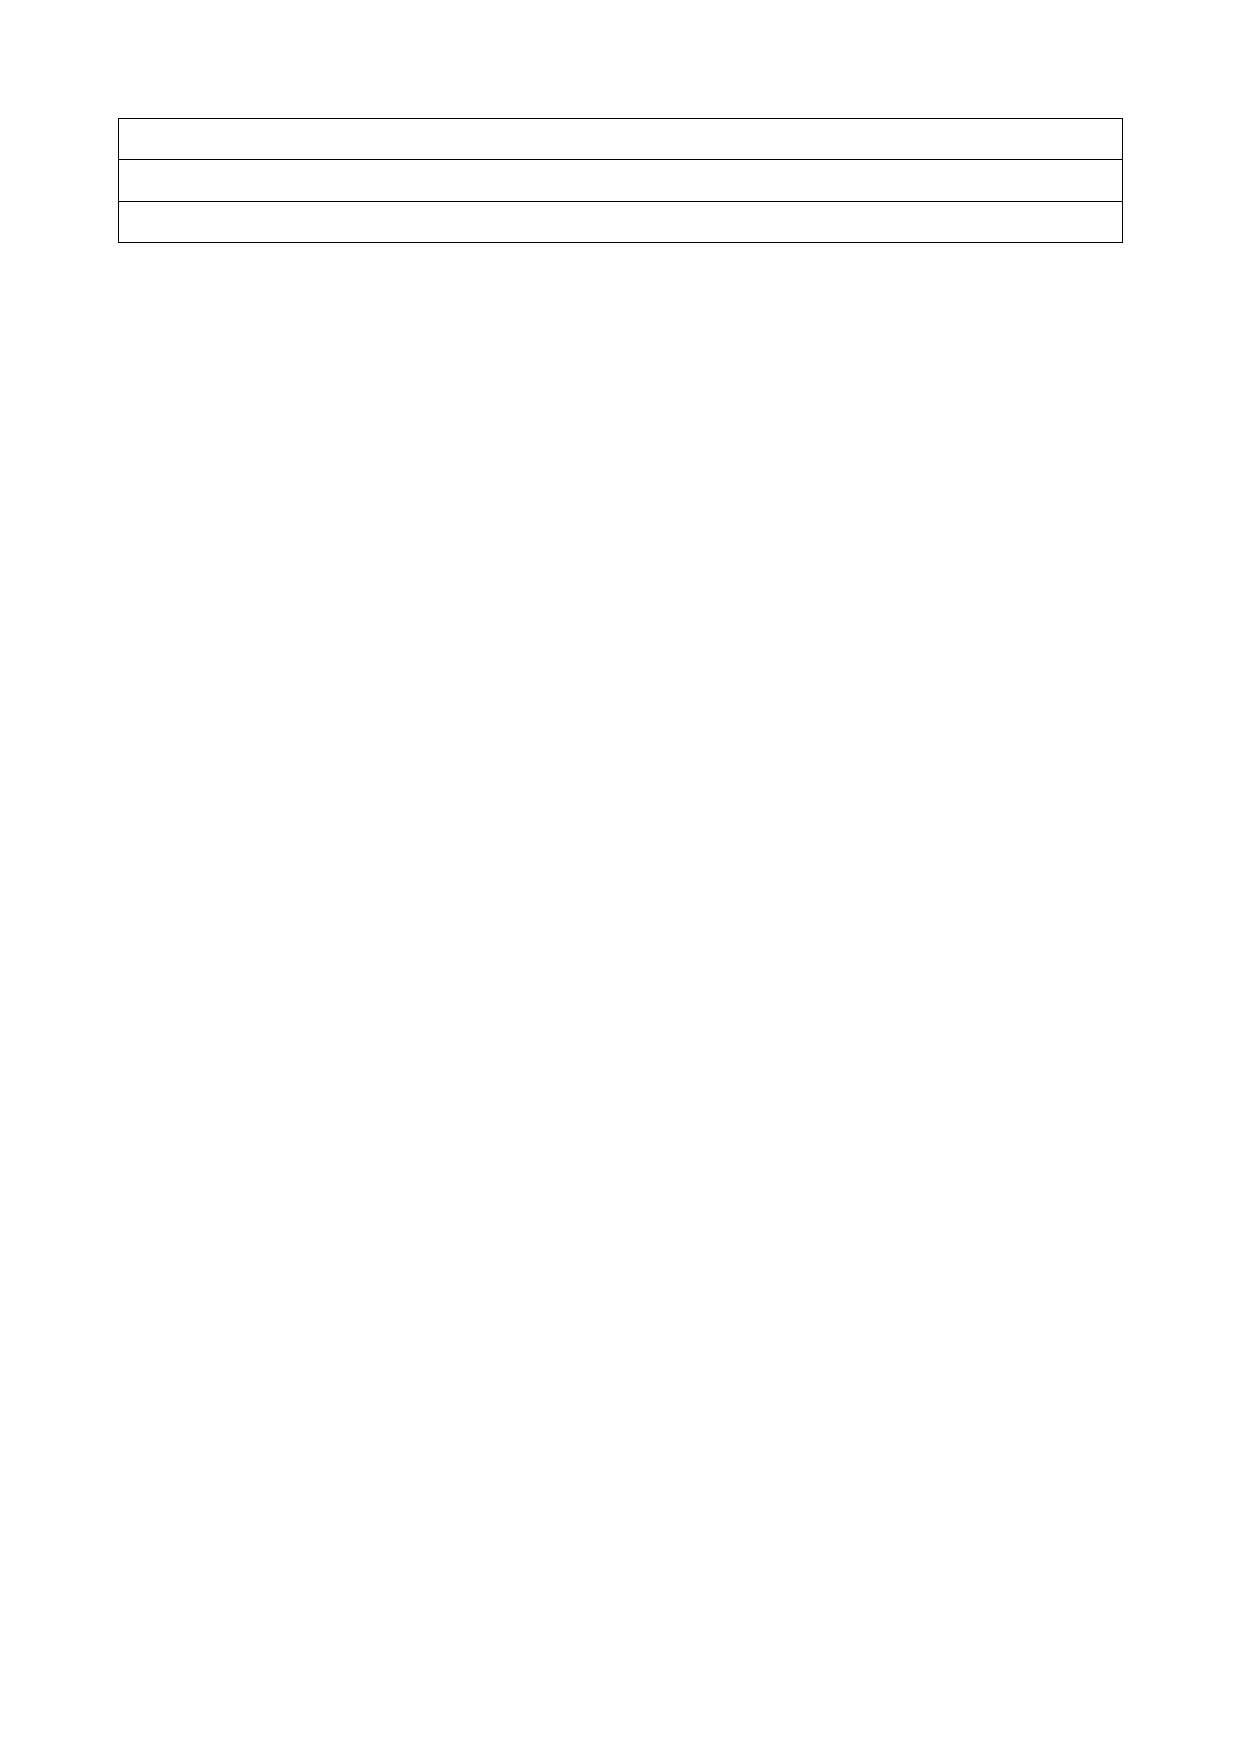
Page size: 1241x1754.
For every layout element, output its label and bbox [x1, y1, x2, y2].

table_header [119, 119, 1122, 159]
table_cell [119, 202, 1122, 242]
table_cell [119, 160, 1122, 201]
